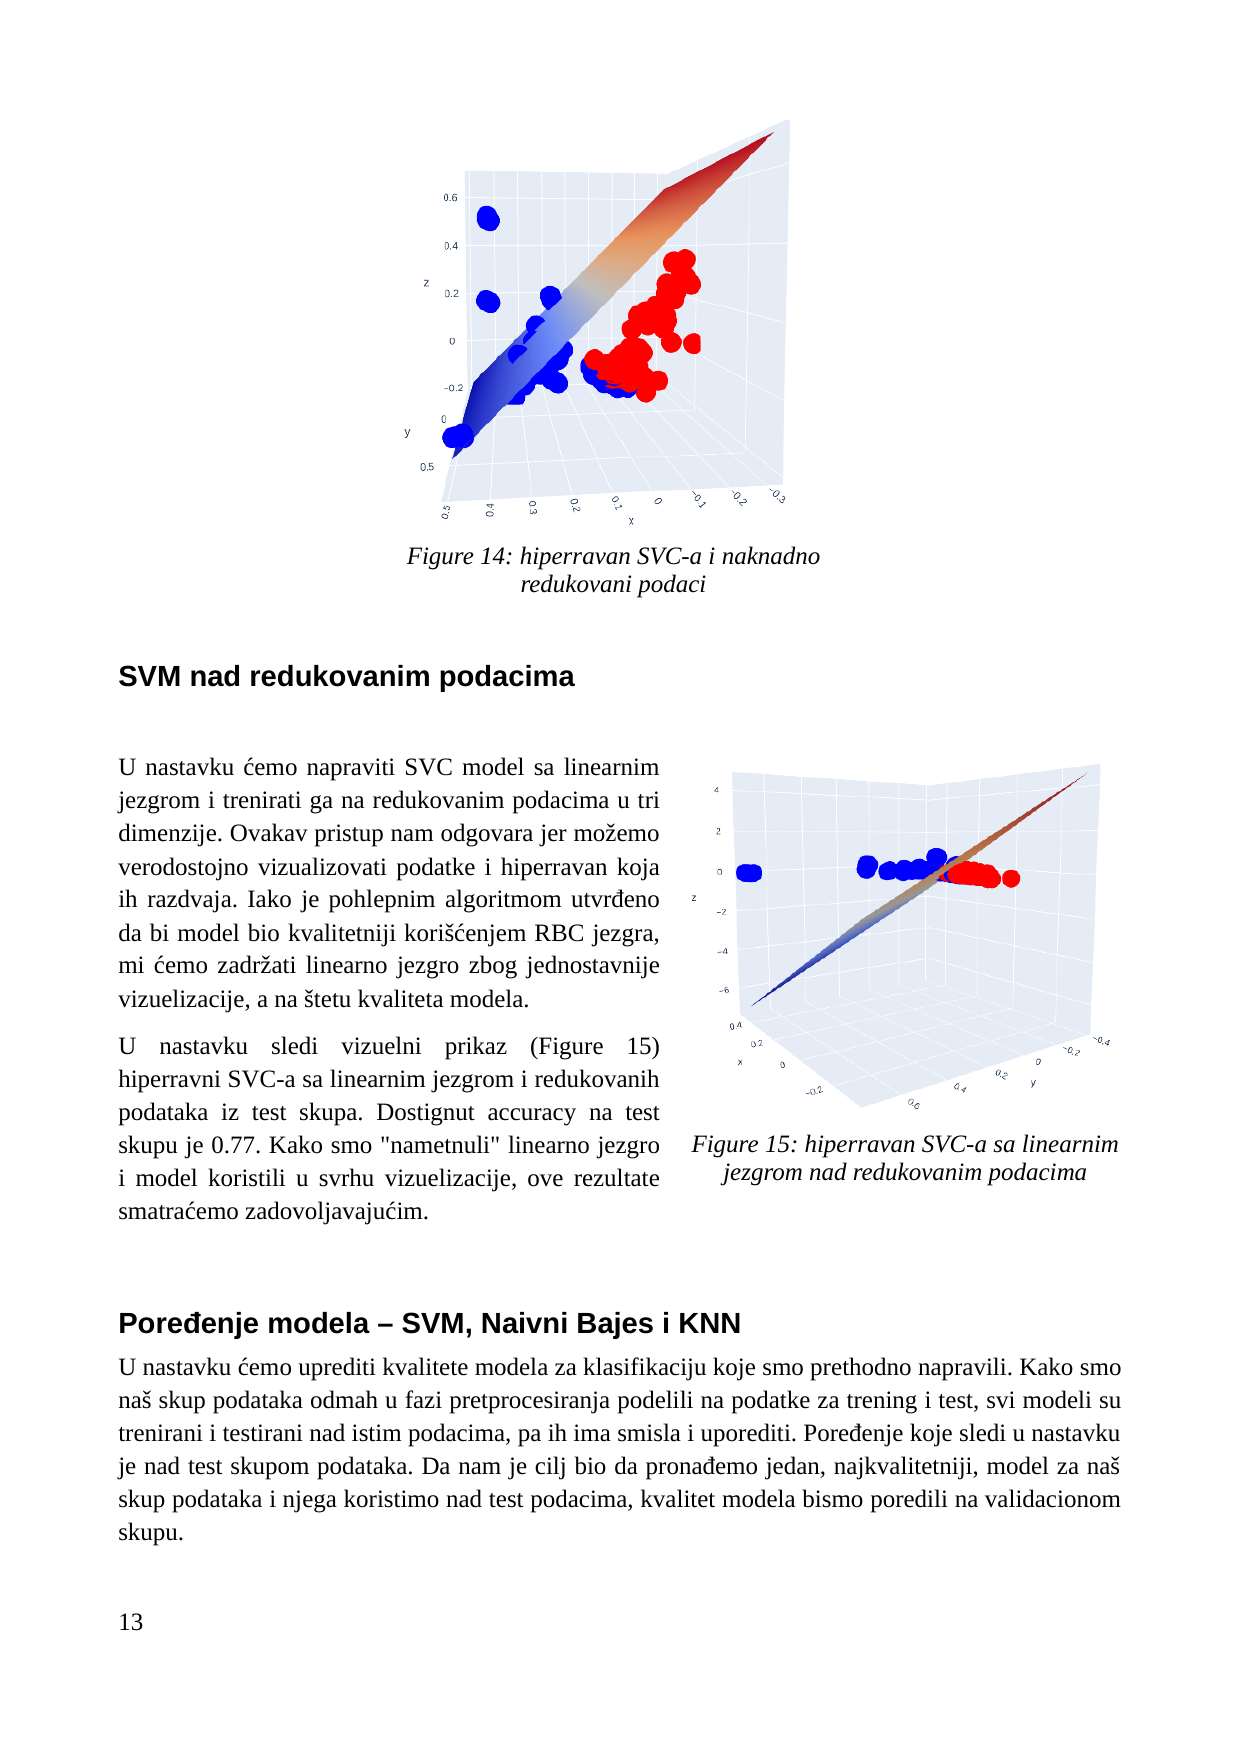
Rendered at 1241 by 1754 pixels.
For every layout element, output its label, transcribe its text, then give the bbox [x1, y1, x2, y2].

text U nastavku ćemo uprediti kvalitete modela za klasifikaciju koje smo prethodno napravili. Kako smo naš skup podataka odmah u fazi pretprocesiranja podelili na podatke za trening i test, svi modeli su trenirani i testirani nad istim podacima, pa ih ima smisla i uporediti. Poređenje koje sledi u nastavku je nad test skupom podataka. Da nam je cilj bio da pronađemo jedan, najkvalitetniji, model za naš skup podataka i njega koristimo nad test podacima, kvalitet modela bismo poredili na validacionom skupu. [118, 1352, 1122, 1546]
subtitle Poređenje modela – SVM, Naivni Bajes i KNN [118, 1306, 1122, 1340]
text Figure 14: hiperravan SVC-a i naknadno redukovani podaci [378, 541, 851, 598]
subtitle SVM nad redukovanim podacima [118, 659, 1122, 692]
text U nastavku ćemo napraviti SVC model sa linearnim jezgrom i trenirati ga na redukovanim podacima u tri dimenzije. Ovakav pristup nam odgovara jer možemo verodostojno vizualizovati podatke i hiperravan koja ih razdvaja. Iako je pohlepnim algoritmom utvrđeno da bi model bio kvalitetniji korišćenjem RBC jezgra, mi ćemo zadržati linearno jezgro zbog jednostavnije vizuelizacije, a na štetu kvaliteta modela. [118, 752, 678, 1012]
text Figure 15: hiperravan SVC-a sa linearnim jezgrom nad redukovanim podacima [680, 1129, 1134, 1186]
text U nastavku sledi vizuelni prikaz (Figure 15) hiperravni SVC-a sa linearnim jezgrom i redukovanih podataka iz test skupa. Dostignut accuracy na test skupu je 0.77. Kako smo "nametnuli" linearno jezgro i model koristili u svrhu vizuelizacije, ove rezultate smatraćemo zadovoljavajućim. [118, 1031, 1122, 1225]
picture [378, 120, 851, 541]
picture [678, 748, 1134, 1129]
